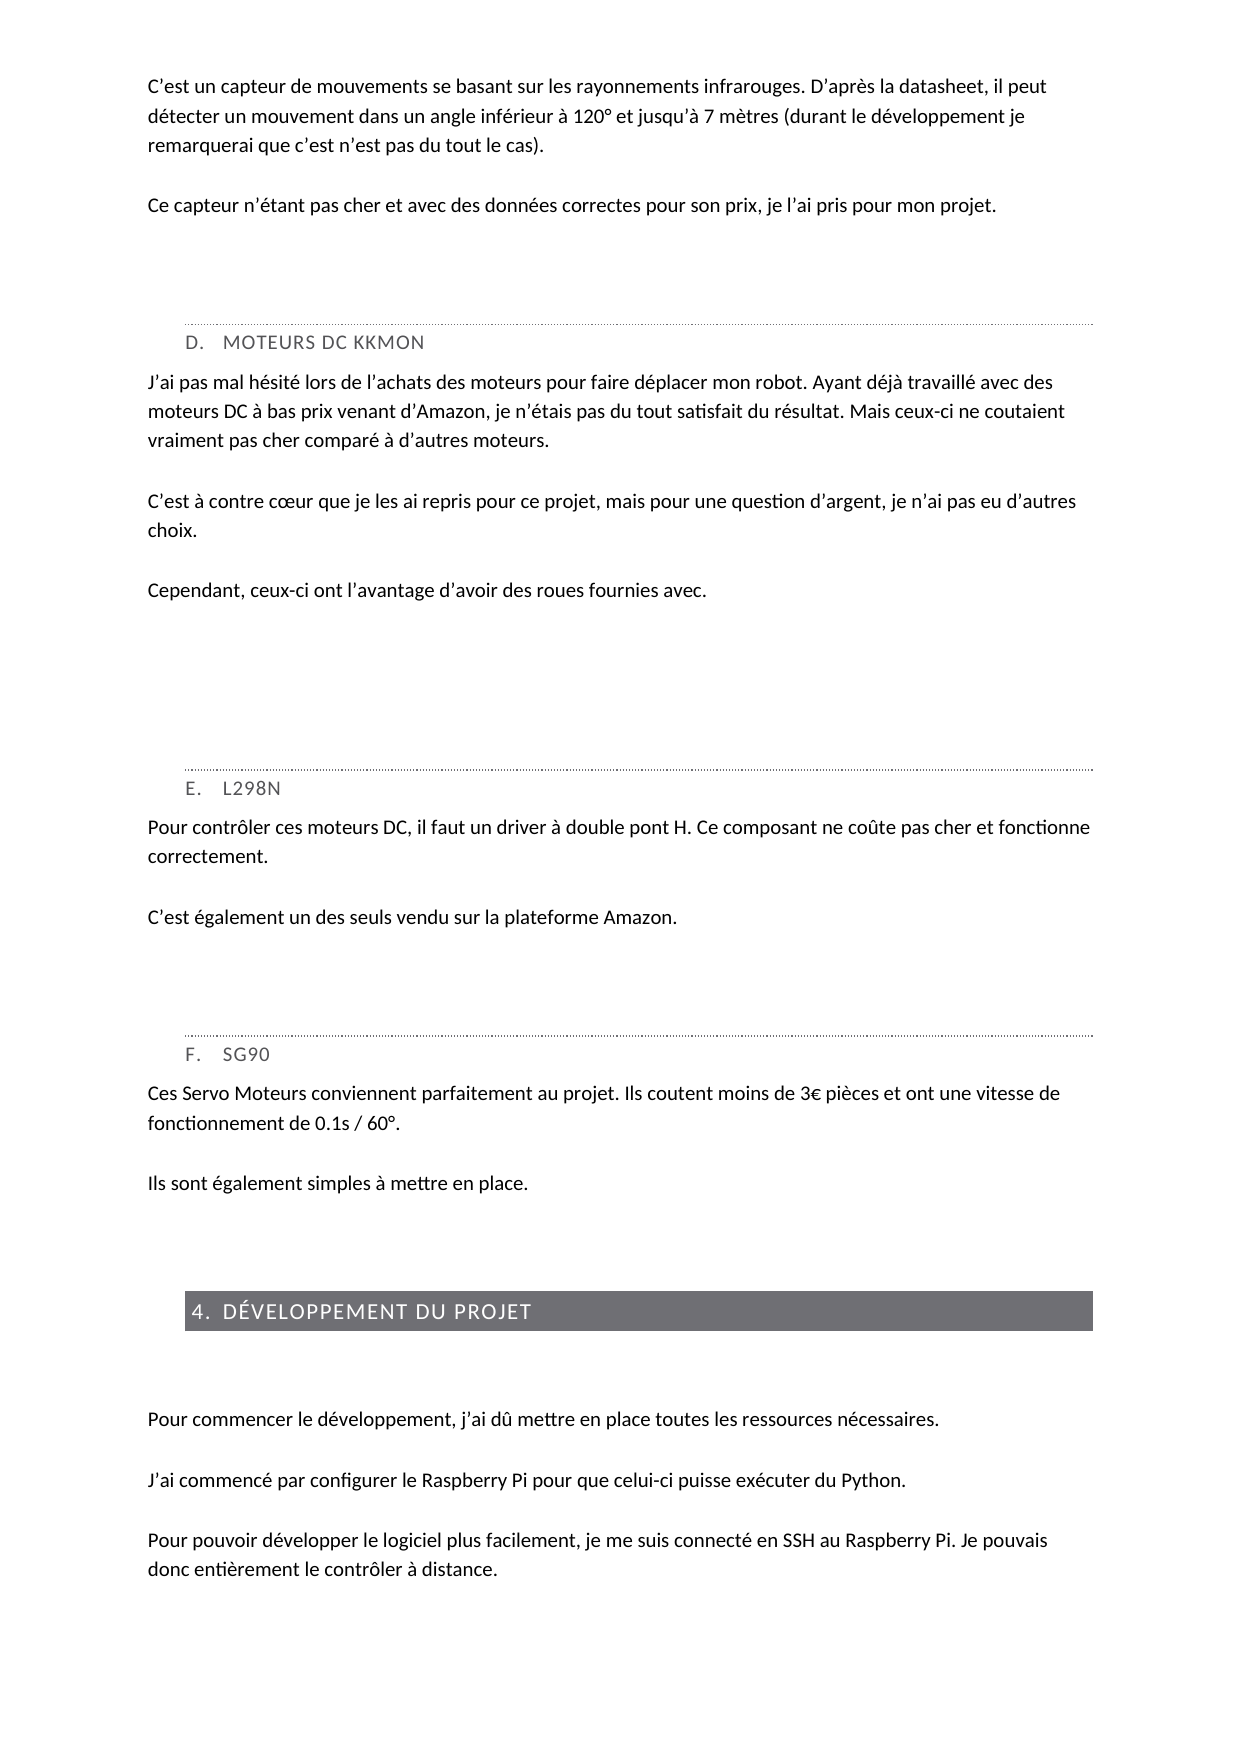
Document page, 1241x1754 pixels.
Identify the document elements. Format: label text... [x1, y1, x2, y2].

text Cependant, ceux-ci ont l’avantage d’avoir des roues fournies avec. [148, 577, 1093, 603]
list SG90 [185, 1035, 1093, 1066]
text Ces Servo Moteurs conviennent parfaitement au projet. Ils coutent moins de 3€ pièces et ont une vitesse de fonctionnement de 0.1s / 60°. [148, 1081, 1093, 1135]
list L298N [185, 769, 1093, 800]
text Ce capteur n’étant pas cher et avec des données correctes pour son prix, je l’ai pris pour mon projet. [148, 192, 1093, 218]
text C’est également un des seuls vendu sur la plateforme Amazon. [148, 904, 1093, 929]
text Pour pouvoir développer le logiciel plus facilement, je me suis connecté en SSH au Raspberry Pi. Je pouvais donc entièrement le contrôler à distance. [148, 1527, 1093, 1582]
text Pour commencer le développement, j’ai dû mettre en place toutes les ressources nécessaires. [148, 1406, 1093, 1432]
text C’est à contre cœur que je les ai repris pour ce projet, mais pour une question d’argent, je n’ai pas eu d’autres choix. [148, 488, 1093, 542]
list moteurs DC kkmon [185, 324, 1093, 355]
text Pour contrôler ces moteurs DC, il faut un driver à double pont H. Ce composant ne coûte pas cher et fonctionne correctement. [148, 814, 1093, 869]
list Développement du projet [191, 1297, 1086, 1325]
text C’est un capteur de mouvements se basant sur les rayonnements infrarouges. D’après la datasheet, il peut détecter un mouvement dans un angle inférieur à 120° et jusqu’à 7 mètres (durant le développement je remarquerai que c’est n’est pas du tout le cas). [148, 74, 1093, 157]
text Ils sont également simples à mettre en place. [148, 1170, 1093, 1196]
text J’ai pas mal hésité lors de l’achats des moteurs pour faire déplacer mon robot. Ayant déjà travaillé avec des moteurs DC à bas prix venant d’Amazon, je n’étais pas du tout satisfait du résultat. Mais ceux-ci ne coutaient vraiment pas cher comparé à d’autres moteurs. [148, 369, 1093, 453]
text J’ai commencé par configurer le Raspberry Pi pour que celui-ci puisse exécuter du Python. [148, 1467, 1093, 1492]
